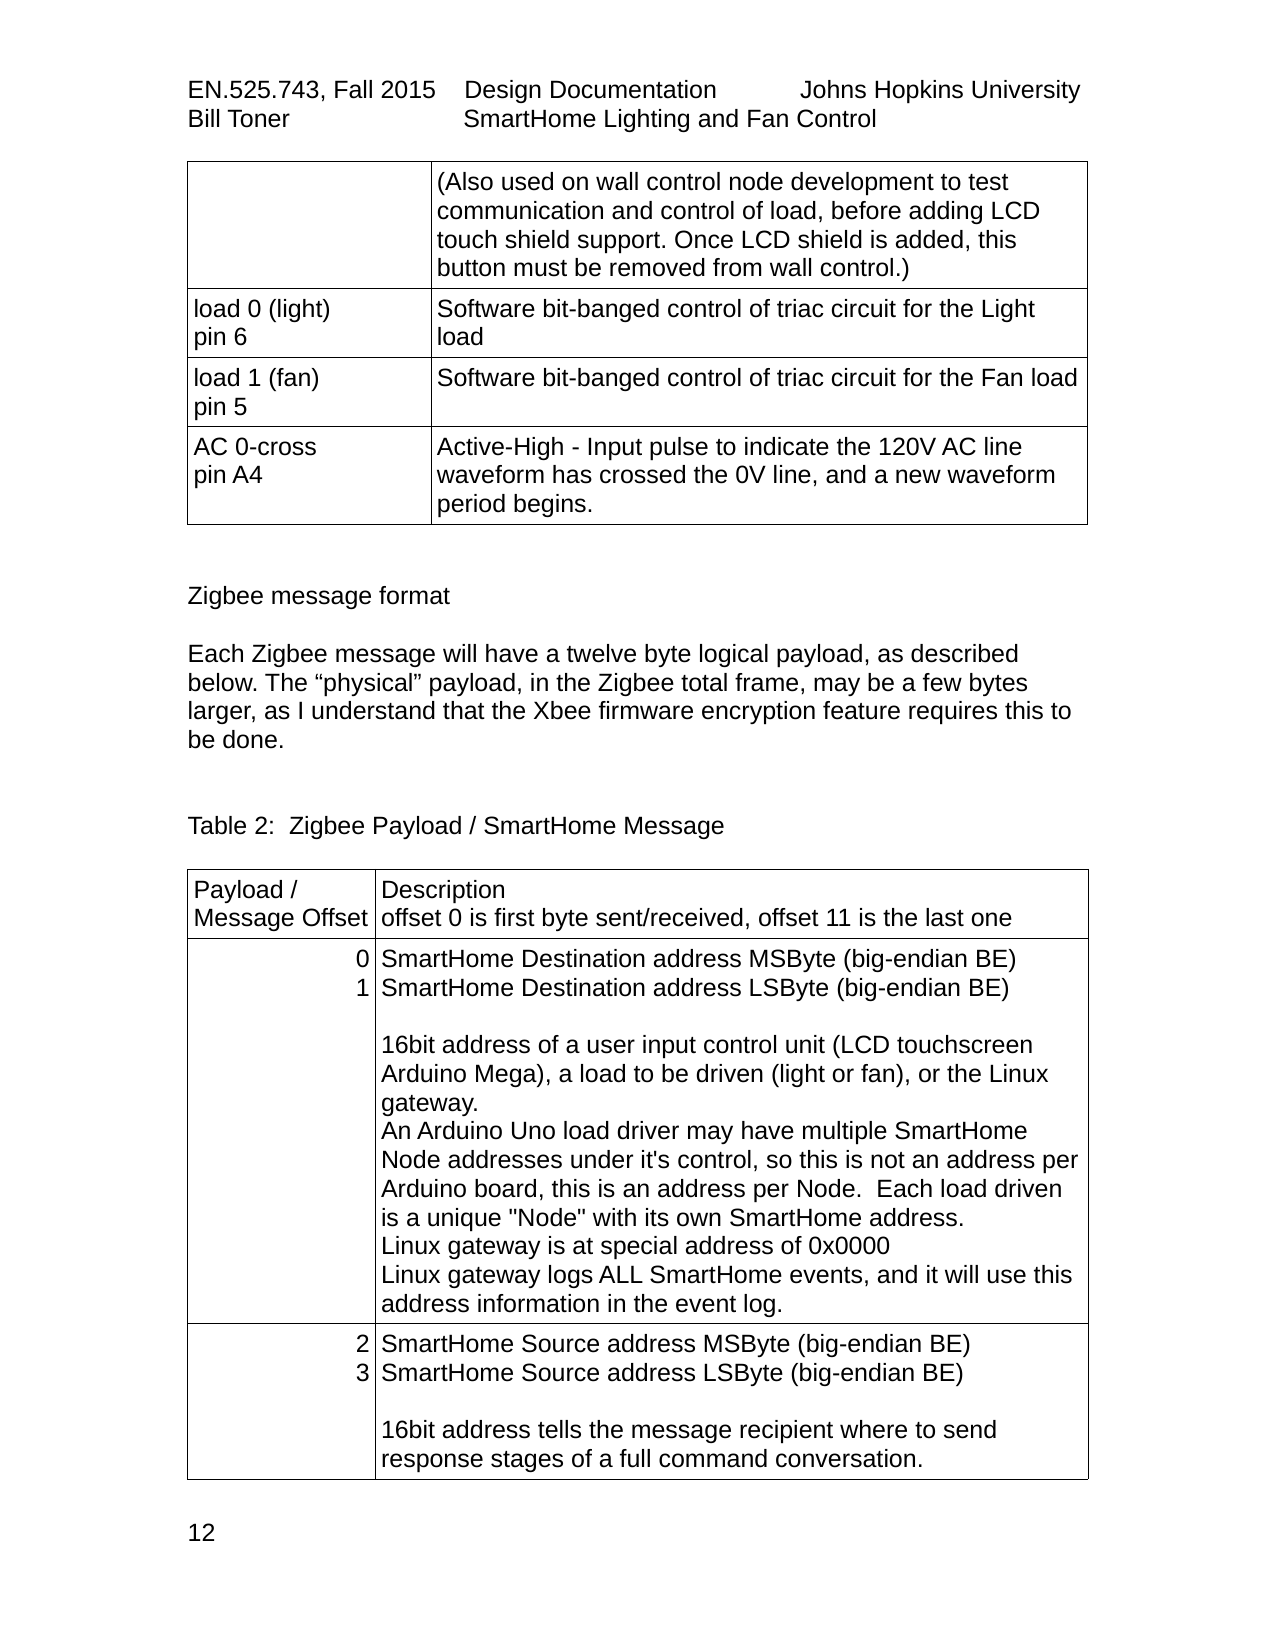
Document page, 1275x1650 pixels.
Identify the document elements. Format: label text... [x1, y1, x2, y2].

table_cell 0 1 [188, 939, 375, 1323]
table_cell [188, 162, 431, 288]
table_cell AC 0-cross pin A4 [188, 427, 431, 524]
table_header Description offset 0 is first byte sent/received, offset 11 is the last one [376, 870, 1088, 938]
text Each Zigbee message will have a twelve byte logical payload, as described below. The “physical” payload, in the Zigbee total frame, may be a few bytes larger, as I understand that the Xbee firmware encryption feature requires this to be done. [187, 639, 1087, 754]
table_cell Software bit-banged control of triac circuit for the Fan load [432, 358, 1087, 426]
table_cell load 1 (fan) pin 5 [188, 358, 431, 426]
table_cell Active-High - Input pulse to indicate the 120V AC line waveform has crossed the 0V line, and a new waveform period begins. [432, 427, 1087, 524]
table_cell load 0 (light) pin 6 [188, 289, 431, 357]
table_header Payload / Message Offset [188, 870, 375, 938]
text Zigbee message format [187, 581, 1087, 610]
text Table 2: Zigbee Payload / SmartHome Message [187, 811, 1087, 840]
table_cell SmartHome Source address MSByte (big-endian BE) SmartHome Source address LSByte (big-endian BE) 16bit address tells the message recipient where to send response stages of a full command conversation. [376, 1324, 1088, 1478]
table_cell Software bit-banged control of triac circuit for the Light load [432, 289, 1087, 357]
table_cell 2 3 [188, 1324, 375, 1478]
table_cell (Also used on wall control node development to test communication and control of load, before adding LCD touch shield support. Once LCD shield is added, this button must be removed from wall control.) [432, 162, 1087, 288]
table_cell SmartHome Destination address MSByte (big-endian BE) SmartHome Destination address LSByte (big-endian BE) 16bit address of a user input control unit (LCD touchscreen Arduino Mega), a load to be driven (light or fan), or the Linux gateway. An Arduino Uno load driver may have multiple SmartHome Node addresses under it's control, so this is not an address per Arduino board, this is an address per Node. Each load driven is a unique "Node" with its own SmartHome address. Linux gateway is at special address of 0x0000 Linux gateway logs ALL SmartHome events, and it will use this address information in the event log. [376, 939, 1088, 1323]
